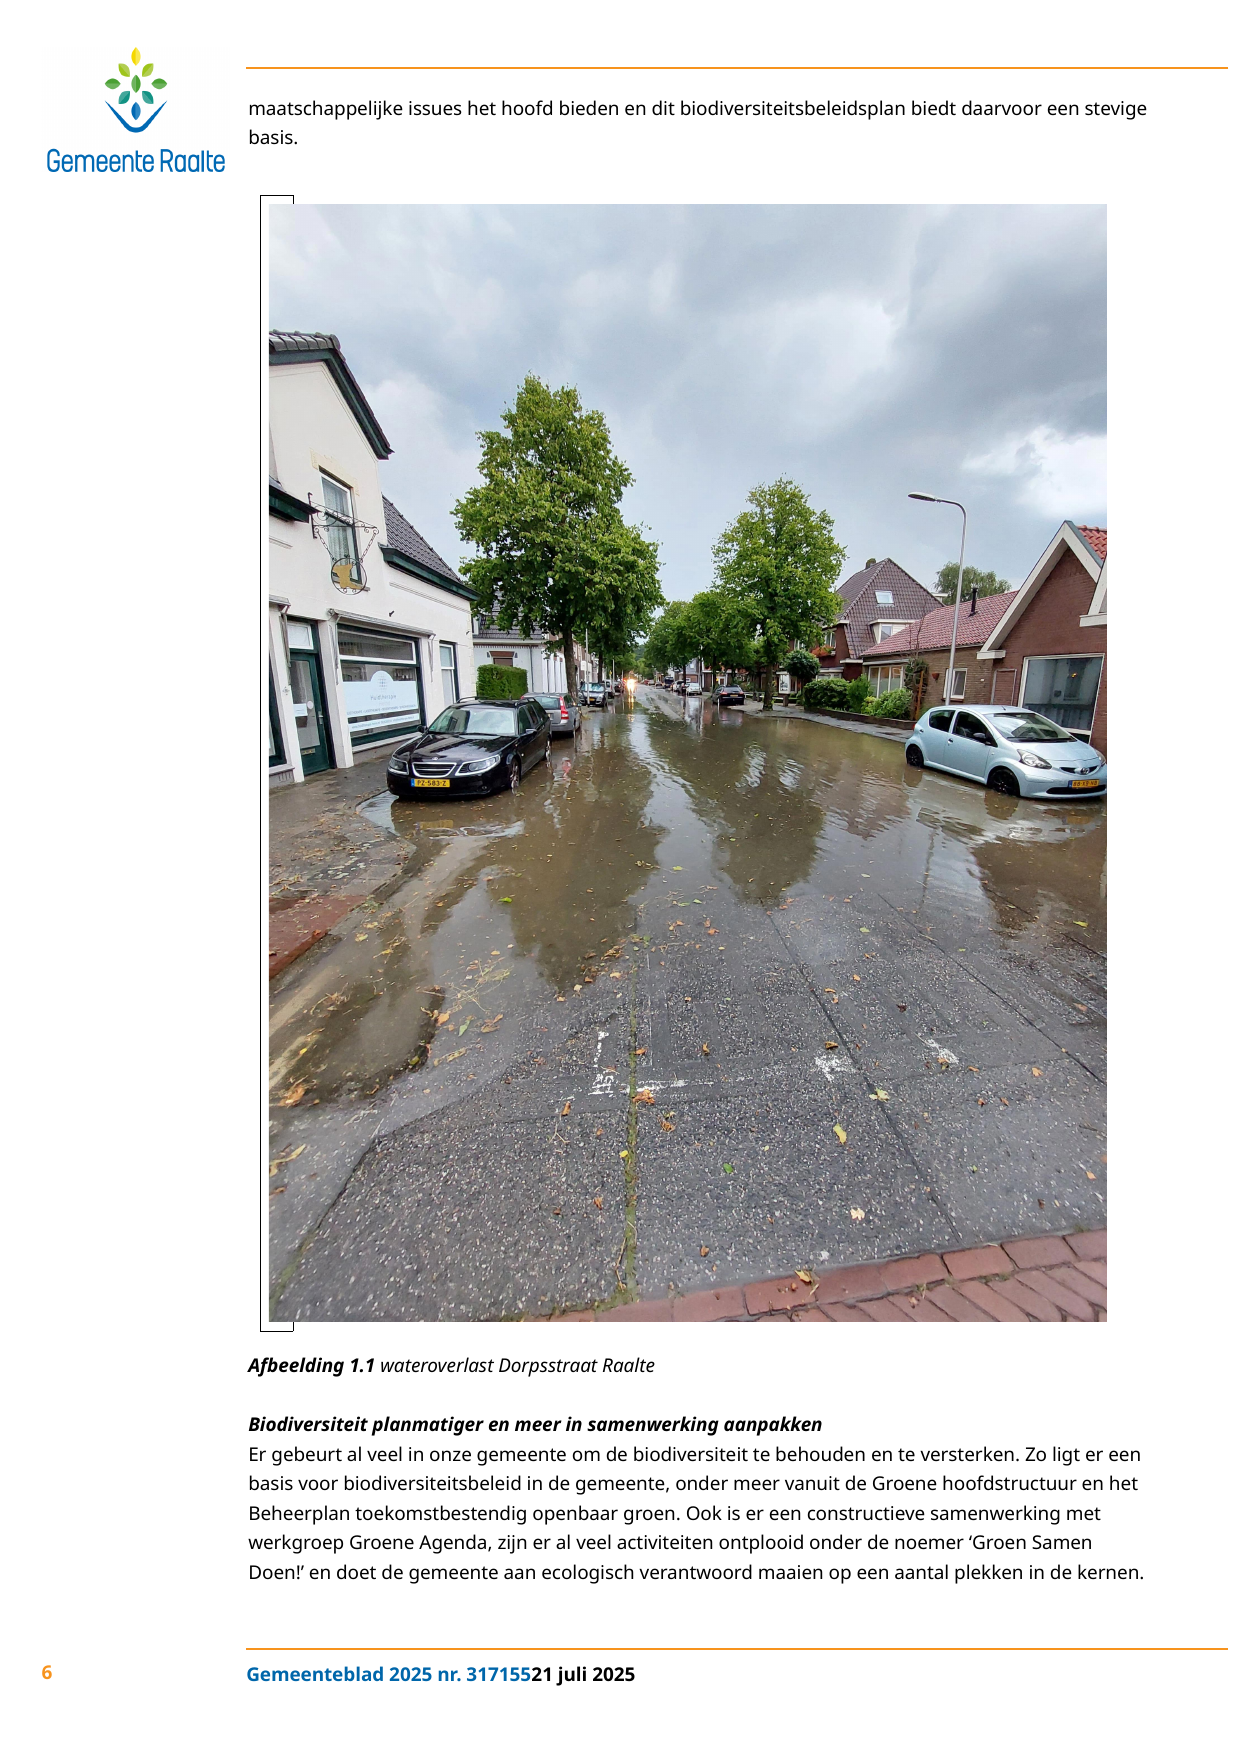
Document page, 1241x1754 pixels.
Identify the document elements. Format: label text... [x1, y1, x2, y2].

text Er gebeurt al veel in onze gemeente om de biodiversiteit te behouden en te versterken. Zo ligt er een basis voor biodiversiteitsbeleid in de gemeente, onder meer vanuit de Groene hoofdstructuur en het Beheerplan toekomstbestendig openbaar groen. Ook is er een constructieve samenwerking met werkgroep Groene Agenda, zijn er al veel activiteiten ontplooid onder de noemer ‘Groen Samen Doen!’ en doet de gemeente aan ecologisch verantwoord maaien op een aantal plekken in de kernen. [248, 1441, 1152, 1585]
picture [268, 204, 1107, 1322]
text Afbeelding 1.1 wateroverlast Dorpsstraat Raalte [248, 1352, 1152, 1378]
text maatschappelijke issues het hoofd bieden en dit biodiversiteitsbeleidsplan biedt daarvoor een stevige basis. [248, 95, 1152, 150]
text Biodiversiteit planmatiger en meer in samenwerking aanpakken [248, 1411, 1152, 1437]
picture [41, 47, 231, 172]
